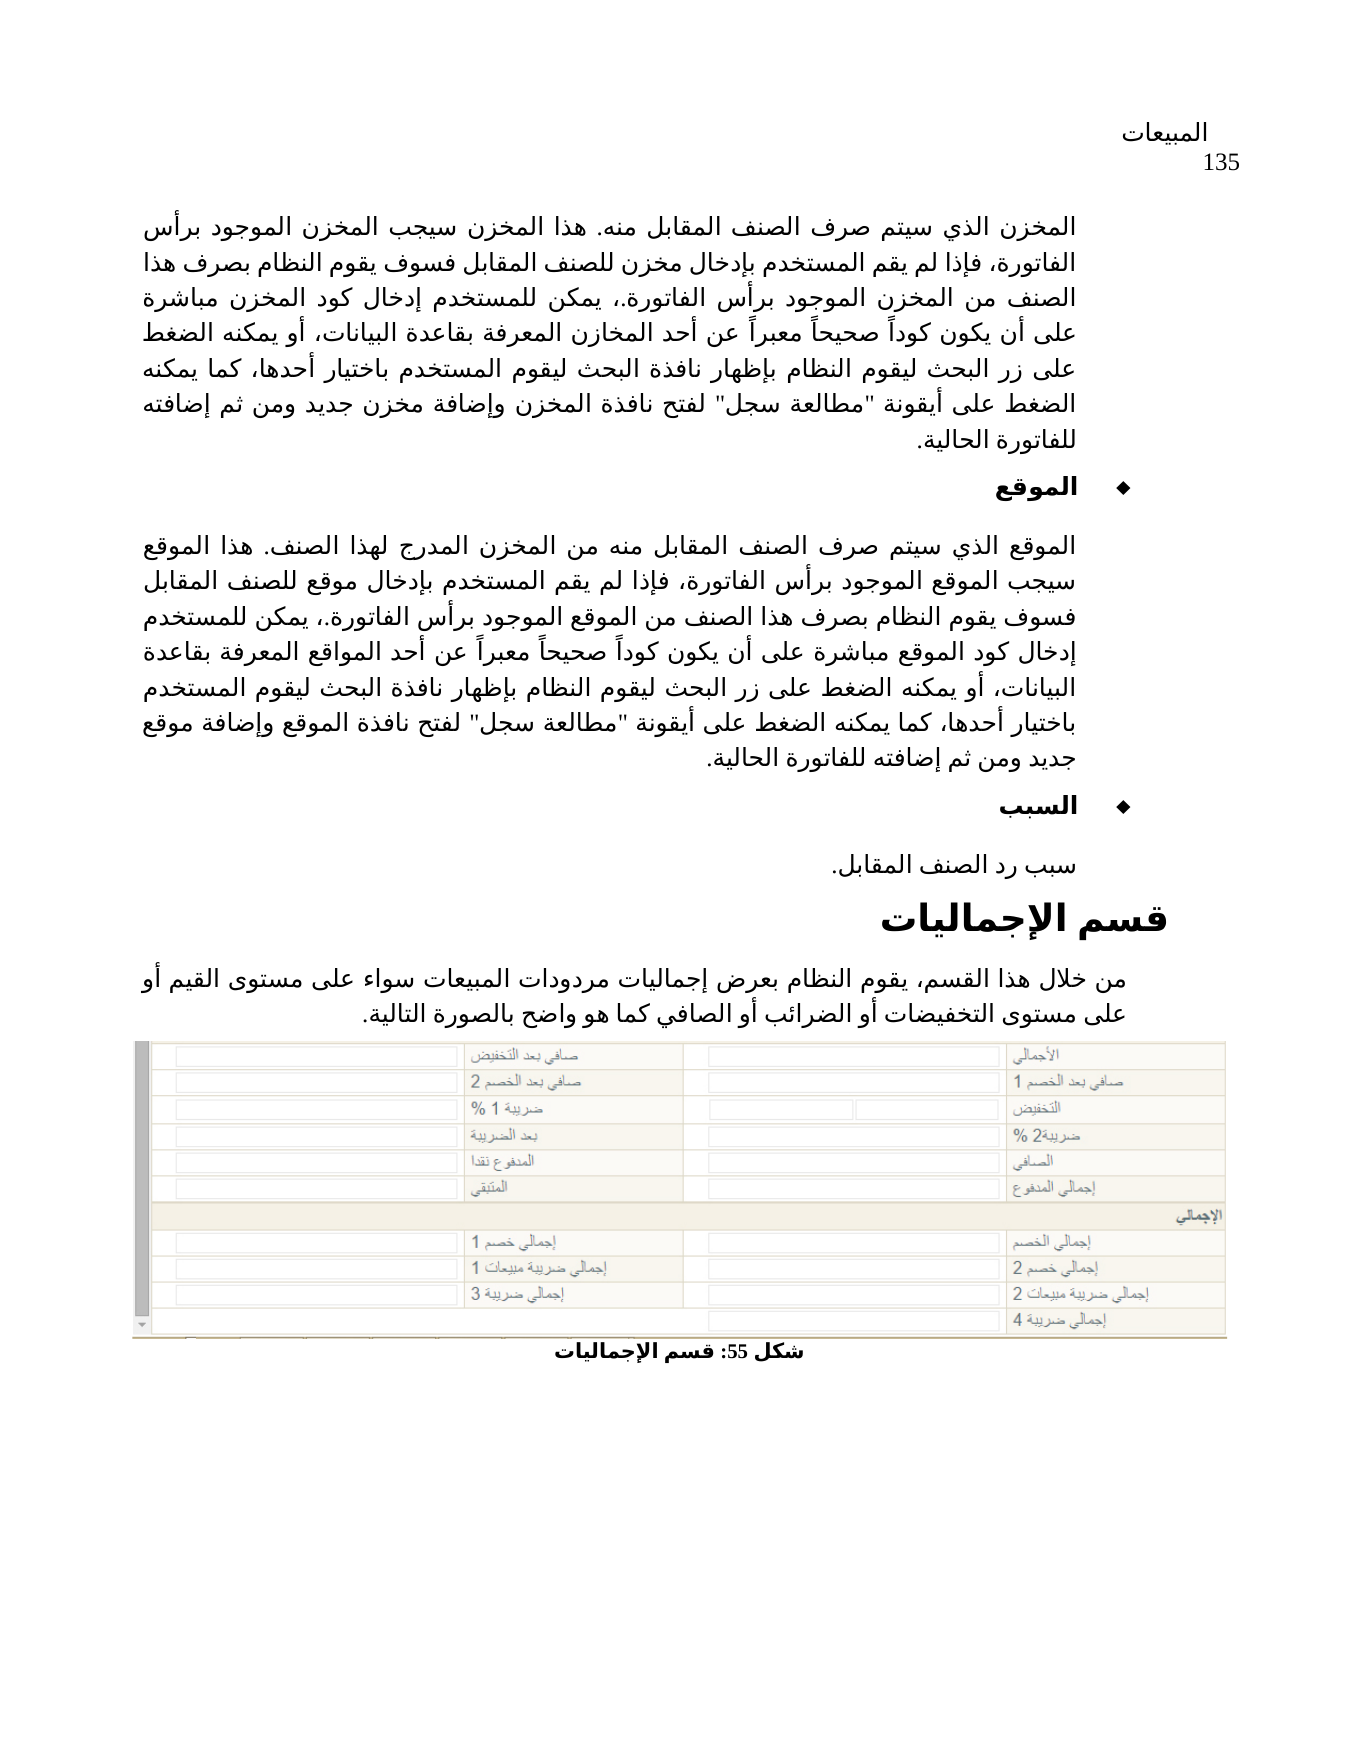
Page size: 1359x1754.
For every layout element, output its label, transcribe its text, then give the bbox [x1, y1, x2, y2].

picture [132, 1041, 1228, 1339]
text من خلال هذا القسم، يقوم النظام بعرض إجماليات مردودات المبيعات سواء على مستوى القيم أو على مستوى التخفيضات أو الضرائب أو الصافي كما هو واضح بالصورة التالية. [142, 957, 1128, 1028]
text سبب رد الصنف المقابل. [142, 843, 1077, 878]
text شكل 55: قسم الإجماليات [124, 1339, 1234, 1363]
list السبب [177, 784, 1116, 819]
text الموقع الذي سيتم صرف الصنف المقابل منه من المخزن المدرج لهذا الصنف. هذا الموقع سيجب الموقع الموجود برأس الفاتورة، فإذا لم يقم المستخدم بإدخال موقع للصنف المقابل فسوف يقوم النظام بصرف هذا الصنف من الموقع الموجود برأس الفاتورة.، يمكن للمستخدم إدخال كود الموقع مباشرة على أن يكون كوداً صحيحاً معبراً عن أحد المواقع المعرفة بقاعدة البيانات، أو يمكنه الضغط على زر البحث ليقوم النظام بإظهار نافذة البحث ليقوم المستخدم باختيار أحدها، كما يمكنه الضغط على أيقونة "مطالعة سجل" لفتح نافذة الموقع وإضافة موقع جديد ومن ثم إضافته للفاتورة الحالية. [142, 524, 1077, 772]
list الموقع [177, 465, 1116, 501]
text قسم الإجماليات [142, 896, 1169, 939]
text المخزن الذي سيتم صرف الصنف المقابل منه. هذا المخزن سيجب المخزن الموجود برأس الفاتورة، فإذا لم يقم المستخدم بإدخال مخزن للصنف المقابل فسوف يقوم النظام بصرف هذا الصنف من المخزن الموجود برأس الفاتورة.، يمكن للمستخدم إدخال كود المخزن مباشرة على أن يكون كوداً صحيحاً معبراً عن أحد المخازن المعرفة بقاعدة البيانات، أو يمكنه الضغط على زر البحث ليقوم النظام بإظهار نافذة البحث ليقوم المستخدم باختيار أحدها، كما يمكنه الضغط على أيقونة "مطالعة سجل" لفتح نافذة المخزن وإضافة مخزن جديد ومن ثم إضافته للفاتورة الحالية. [142, 206, 1077, 453]
